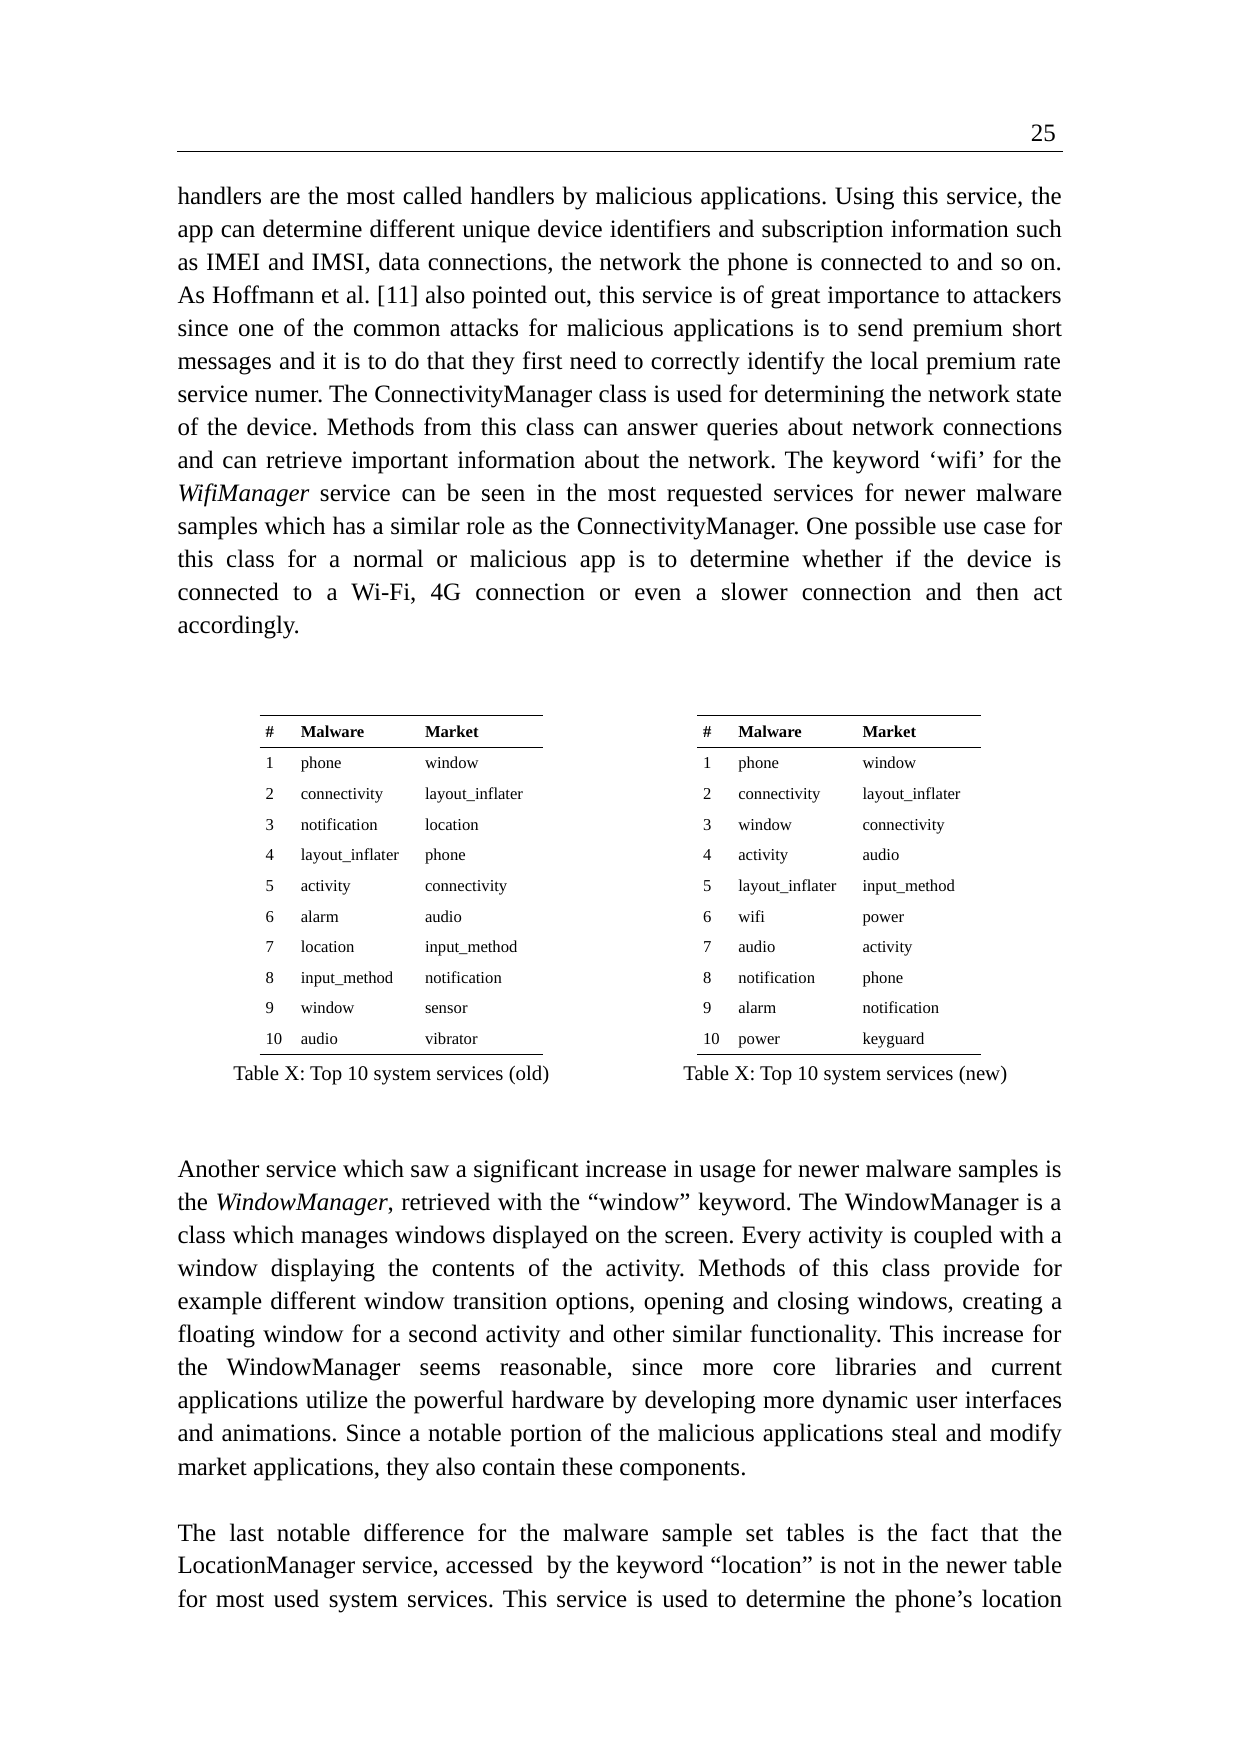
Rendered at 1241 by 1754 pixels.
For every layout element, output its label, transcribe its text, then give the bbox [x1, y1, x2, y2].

table_header # [260, 716, 295, 747]
table_header [579, 709, 662, 1061]
table_cell audio [419, 901, 543, 931]
table_cell connectivity [419, 870, 543, 901]
table_cell phone [419, 840, 543, 870]
table_cell power [733, 1023, 856, 1054]
table_cell 1 [260, 748, 295, 778]
table_cell wifi [733, 901, 856, 931]
table_cell audio [856, 840, 981, 870]
text Table X: Top 10 system services (old) Table X: Top 10 system services (new) [177, 1061, 1063, 1085]
table_cell phone [295, 748, 419, 778]
table_cell alarm [295, 901, 419, 931]
table_cell location [295, 931, 419, 962]
table_cell layout_inflater [295, 840, 419, 870]
table_cell audio [295, 1023, 419, 1054]
table_header Market [419, 716, 543, 747]
table_cell sensor [419, 993, 543, 1023]
table_cell power [856, 901, 981, 931]
table_cell layout_inflater [733, 870, 856, 901]
table_cell input_method [419, 931, 543, 962]
table_cell connectivity [856, 809, 981, 839]
table_cell 3 [260, 809, 295, 839]
table_cell 5 [260, 870, 295, 901]
table_cell location [419, 809, 543, 839]
table_cell 6 [697, 901, 732, 931]
table_cell 7 [697, 931, 732, 962]
table_cell window [419, 748, 543, 778]
table_cell 5 [697, 870, 732, 901]
table_cell notification [856, 993, 981, 1023]
text Another service which saw a significant increase in usage for newer malware samples is the WindowManager, retrieved with the “window” keyword. The WindowManager is a class which manages windows displayed on the screen. Every activity is coupled with a window displaying the contents of the activity. Methods of this class provide for example different window transition options, opening and closing windows, creating a floating window for a second activity and other similar functionality. This increase for the WindowManager seems reasonable, since more core libraries and current applications utilize the powerful hardware by developing more dynamic user interfaces and animations. Since a notable portion of the malicious applications steal and modify market applications, they also contain these components. [177, 1154, 1063, 1480]
table_cell vibrator [419, 1023, 543, 1054]
table_header Market [856, 716, 981, 747]
table_cell 8 [697, 962, 732, 993]
table_cell 1 [697, 748, 732, 778]
table_cell notification [295, 809, 419, 839]
table_cell 10 [260, 1023, 295, 1054]
table_header Malware [733, 716, 856, 747]
table_cell 7 [260, 931, 295, 962]
table_cell window [856, 748, 981, 778]
table_cell activity [733, 840, 856, 870]
table_cell activity [295, 870, 419, 901]
table_cell 2 [260, 778, 295, 809]
table_cell window [295, 993, 419, 1023]
table_cell input_method [295, 962, 419, 993]
table_cell phone [733, 748, 856, 778]
table_cell connectivity [295, 778, 419, 809]
table_cell notification [419, 962, 543, 993]
table_cell input_method [856, 870, 981, 901]
table_cell layout_inflater [419, 778, 543, 809]
table_cell keyguard [856, 1023, 981, 1054]
table_header # [697, 716, 732, 747]
table_cell 4 [697, 840, 732, 870]
table_cell 9 [260, 993, 295, 1023]
table_cell 3 [697, 809, 732, 839]
table_cell 6 [260, 901, 295, 931]
table_cell window [733, 809, 856, 839]
table_cell alarm [733, 993, 856, 1023]
table_cell 4 [260, 840, 295, 870]
text handlers are the most called handlers by malicious applications. Using this service, the app can determine different unique device identifiers and subscription information such as IMEI and IMSI, data connections, the network the phone is connected to and so on. As Hoffmann et al. [11] also pointed out, this service is of great importance to attackers since one of the common attacks for malicious applications is to send premium short messages and it is to do that they first need to correctly identify the local premium rate service numer. The ConnectivityManager class is used for determining the network state of the device. Methods from this class can answer queries about network connections and can retrieve important information about the network. The keyword ‘wifi’ for the WifiManager service can be seen in the most requested services for newer malware samples which has a similar role as the ConnectivityManager. One possible use case for this class for a normal or malicious app is to determine whether if the device is connected to a Wi-Fi, 4G connection or even a slower connection and then act accordingly. [177, 181, 1063, 639]
table_cell 10 [697, 1023, 732, 1054]
table_header [662, 709, 1016, 1061]
table_cell activity [856, 931, 981, 962]
table_cell audio [733, 931, 856, 962]
table_cell 9 [697, 993, 732, 1023]
table_cell layout_inflater [856, 778, 981, 809]
table_header Malware [295, 716, 419, 747]
table_cell phone [856, 962, 981, 993]
table_cell connectivity [733, 778, 856, 809]
table_cell 2 [697, 778, 732, 809]
text The last notable difference for the malware sample set tables is the fact that the LocationManager service, accessed by the keyword “location” is not in the newer table for most used system services. This service is used to determine the phone’s location [177, 1518, 1063, 1612]
table_cell notification [733, 962, 856, 993]
table_cell 8 [260, 962, 295, 993]
table_header [224, 709, 578, 1061]
